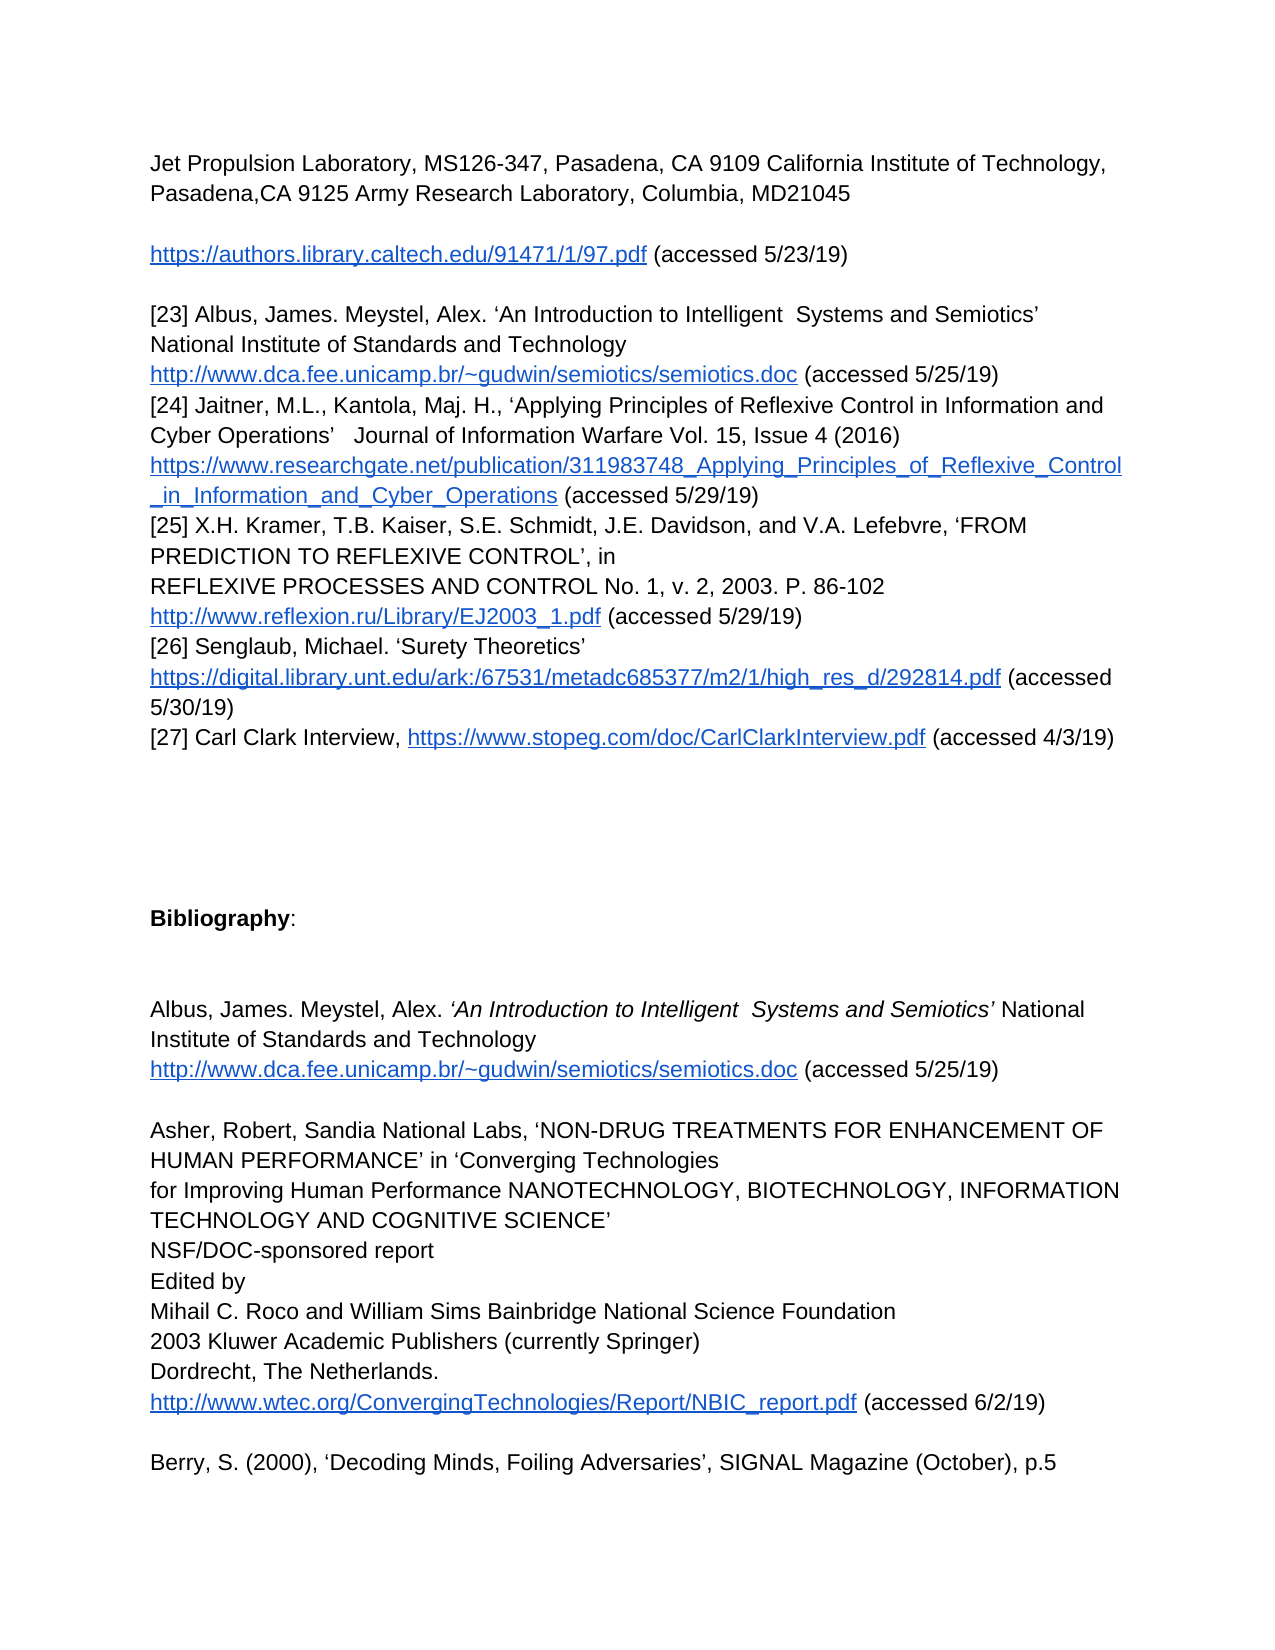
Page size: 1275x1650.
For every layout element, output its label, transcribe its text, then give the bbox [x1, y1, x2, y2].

text Asher, Robert, Sandia National Labs, ‘NON-DRUG TREATMENTS FOR ENHANCEMENT OF HUMAN PERFORMANCE’ in ‘Converging Technologies for Improving Human Performance NANOTECHNOLOGY, BIOTECHNOLOGY, INFORMATION TECHNOLOGY AND COGNITIVE SCIENCE’ NSF/DOC-sponsored report Edited by Mihail C. Roco and William Sims Bainbridge National Science Foundation 2003 Kluwer Academic Publishers (currently Springer) Dordrecht, The Netherlands. http://www.wtec.org/ConvergingTechnologies/Report/NBIC_report.pdf (accessed 6/2/19) [150, 1117, 1125, 1415]
text Albus, James. Meystel, Alex. ‘An Introduction to Intelligent Systems and Semiotics’ National Institute of Standards and Technology http://www.dca.fee.unicamp.br/~gudwin/semiotics/semiotics.doc (accessed 5/25/19) [150, 996, 1125, 1083]
text [27] Carl Clark Interview, https://www.stopeg.com/doc/CarlClarkInterview.pdf (accessed 4/3/19) [150, 724, 1125, 750]
text Bibliography: [150, 905, 1125, 932]
text Jet Propulsion Laboratory, MS126-347, Pasadena, CA 9109 California Institute of Technology, Pasadena,CA 9125 Army Research Laboratory, Columbia, MD21045 [150, 150, 1125, 237]
text [25] X.H. Kramer, T.B. Kaiser, S.E. Schmidt, J.E. Davidson, and V.A. Lefebvre, ‘FROM PREDICTION TO REFLEXIVE CONTROL’, in REFLEXIVE PROCESSES AND CONTROL No. 1, v. 2, 2003. P. 86-102 http://www.reflexion.ru/Library/EJ2003_1.pdf (accessed 5/29/19) [150, 512, 1125, 629]
text Berry, S. (2000), ‘Decoding Minds, Foiling Adversaries’, SIGNAL Magazine (October), p.5 [150, 1449, 1125, 1475]
text [24] Jaitner, M.L., Kantola, Maj. H., ‘Applying Principles of Reflexive Control in Information and Cyber Operations’ Journal of Information Warfare Vol. 15, Issue 4 (2016) https://www.researchgate.net/publication/311983748_Applying_Principles_of_Reflexive_Control_in_Information_and_Cyber_Operations (accessed 5/29/19) [150, 392, 1125, 509]
text [23] Albus, James. Meystel, Alex. ‘An Introduction to Intelligent Systems and Semiotics’ National Institute of Standards and Technology http://www.dca.fee.unicamp.br/~gudwin/semiotics/semiotics.doc (accessed 5/25/19) [150, 301, 1125, 388]
text [26] Senglaub, Michael. ‘Surety Theoretics’ https://digital.library.unt.edu/ark:/67531/metadc685377/m2/1/high_res_d/292814.pdf (accessed 5/30/19) [150, 633, 1125, 720]
text https://authors.library.caltech.edu/91471/1/97.pdf (accessed 5/23/19) [150, 241, 1125, 267]
